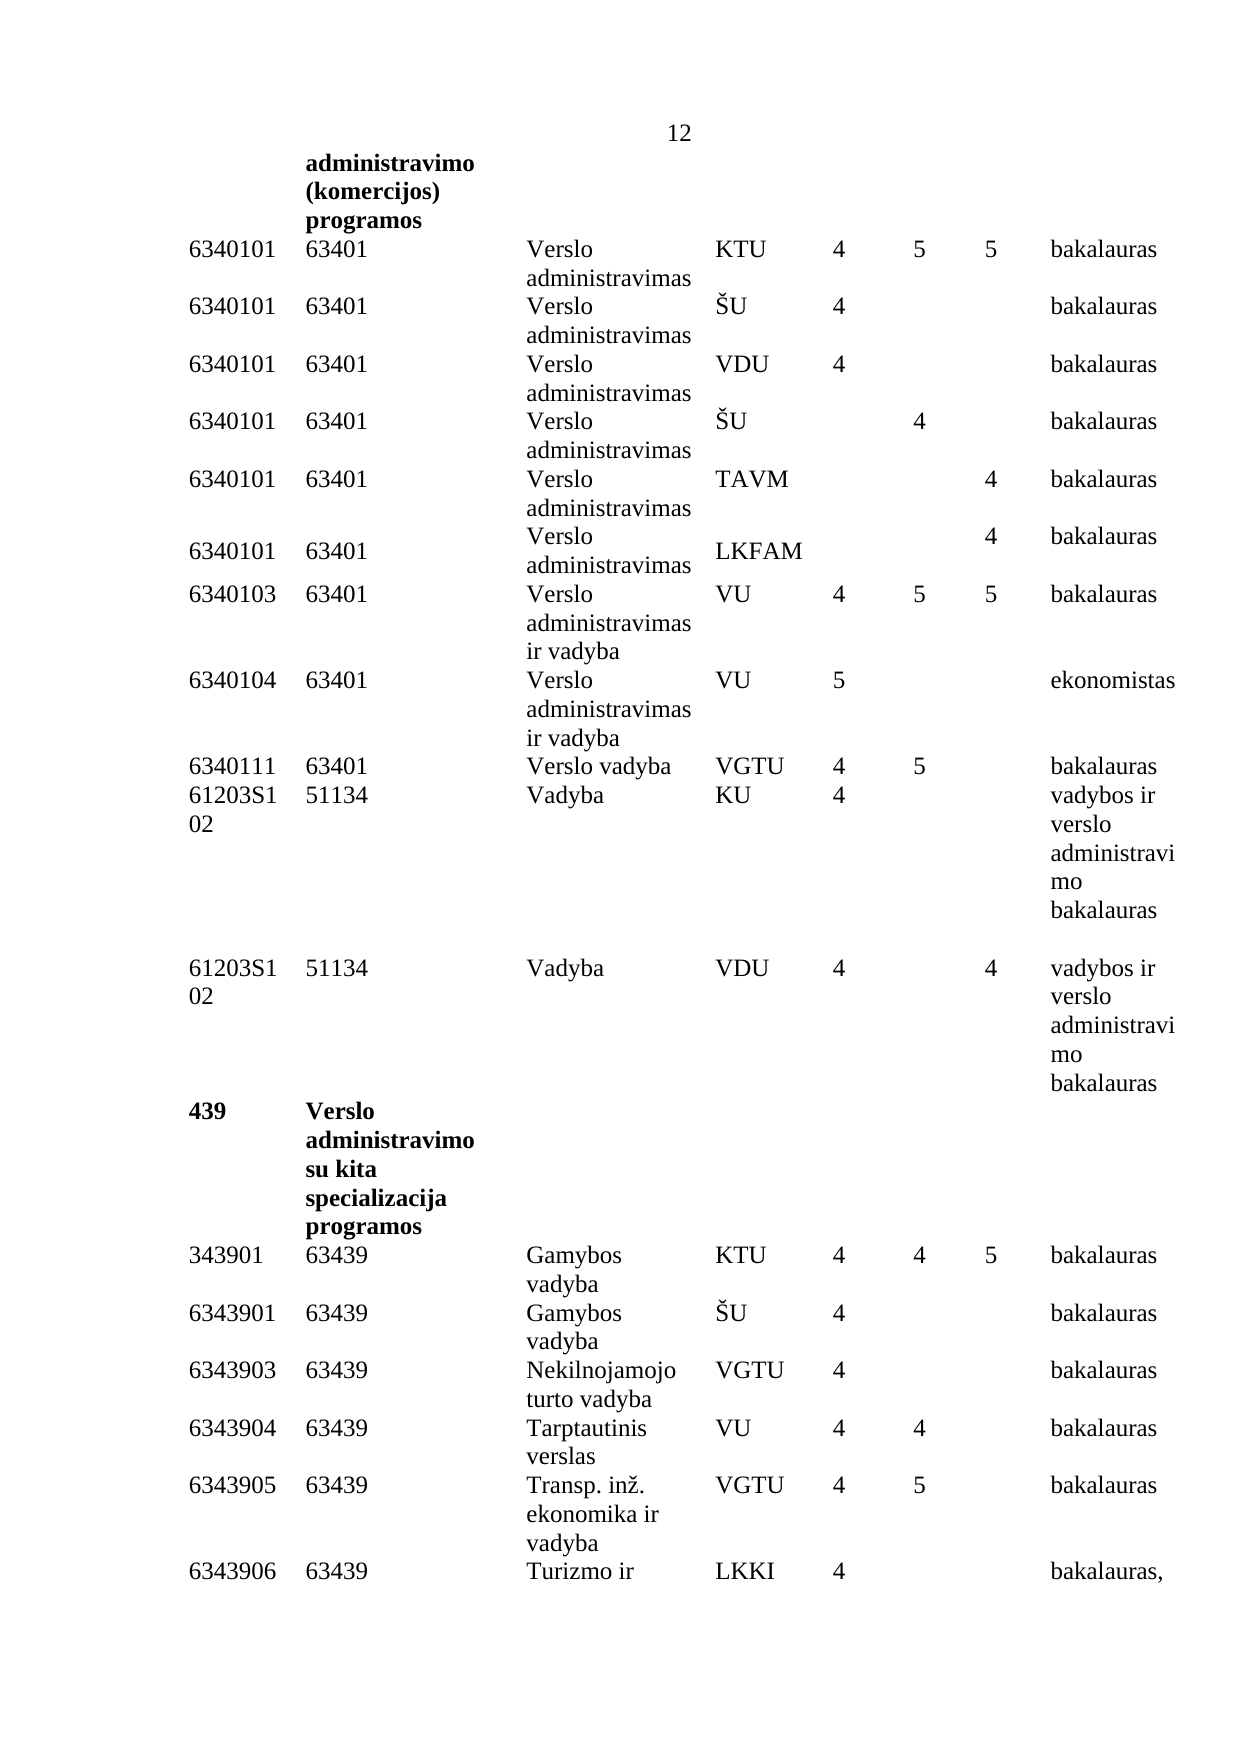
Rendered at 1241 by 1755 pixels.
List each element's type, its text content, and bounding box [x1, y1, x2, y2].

table_cell 4 [902, 1240, 973, 1298]
table_cell [1202, 1096, 1207, 1240]
table_cell [973, 780, 1039, 924]
table_cell [1202, 1355, 1207, 1413]
table_cell [704, 1096, 821, 1240]
table_cell TAVM [704, 464, 821, 521]
table_cell 6340101 [177, 406, 294, 464]
table_cell 4 [821, 1470, 902, 1556]
table_cell Verslo administravimas [515, 521, 704, 579]
table_cell [1202, 1298, 1207, 1355]
table_cell [1202, 148, 1207, 234]
table_cell [177, 148, 294, 234]
table_cell [1197, 464, 1202, 521]
table_cell Verslo administravimas [515, 234, 704, 291]
table_cell VDU [704, 349, 821, 406]
table_cell bakalauras [1039, 1355, 1197, 1413]
table_cell 63439 [294, 1298, 515, 1355]
table_cell 4 [973, 953, 1039, 1096]
table_cell 6340101 [177, 234, 294, 291]
table_cell Verslo administravimas [515, 464, 704, 521]
table_cell [902, 924, 973, 953]
table_cell [1039, 148, 1197, 234]
table_cell [177, 924, 294, 953]
table_cell bakalauras [1039, 291, 1197, 349]
table_cell [515, 148, 704, 234]
table_cell [1197, 1240, 1202, 1298]
table_cell [902, 780, 973, 924]
table_cell 4 [821, 780, 902, 924]
table_cell [902, 349, 973, 406]
table_cell [294, 924, 515, 953]
table_cell bakalauras [1039, 349, 1197, 406]
table_cell 6343906 [177, 1556, 294, 1585]
table_cell 63439 [294, 1413, 515, 1470]
table_cell [973, 1470, 1039, 1556]
table_cell bakalauras [1039, 579, 1197, 665]
table_cell [1202, 924, 1207, 953]
table_cell bakalauras [1039, 464, 1197, 521]
table_cell 63401 [294, 464, 515, 521]
table_cell [821, 406, 902, 464]
table_cell [1197, 1556, 1202, 1585]
table_cell Vadyba [515, 953, 704, 1096]
table_cell [973, 1413, 1039, 1470]
table_cell VDU [704, 953, 821, 1096]
table_cell 5 [973, 1240, 1039, 1298]
table_cell [515, 924, 704, 953]
table_cell administravimo (komercijos) programos [294, 148, 515, 234]
table_cell [1039, 924, 1197, 953]
table_cell 63439 [294, 1556, 515, 1585]
table_cell [1202, 579, 1207, 665]
table_cell 4 [973, 464, 1039, 521]
table_cell 4 [821, 751, 902, 780]
table_cell 4 [821, 1355, 902, 1413]
table_cell VU [704, 579, 821, 665]
table_cell [1197, 1355, 1202, 1413]
table_cell 6340103 [177, 579, 294, 665]
table_cell VGTU [704, 751, 821, 780]
table_cell [821, 1096, 902, 1240]
table_cell 51134 [294, 780, 515, 924]
table_cell 4 [821, 579, 902, 665]
table_cell [902, 291, 973, 349]
table_cell 63401 [294, 349, 515, 406]
table_cell KU [704, 780, 821, 924]
table_cell [973, 148, 1039, 234]
table_cell [821, 464, 902, 521]
table_cell [973, 349, 1039, 406]
table_cell [1202, 234, 1207, 291]
table_cell Verslo administravimas ir vadyba [515, 665, 704, 751]
table_cell [973, 1556, 1039, 1585]
table_cell 5 [973, 234, 1039, 291]
table_cell 5 [902, 234, 973, 291]
table_cell bakalauras [1039, 1240, 1197, 1298]
table_cell [1197, 234, 1202, 291]
table_cell Tarptautinis verslas [515, 1413, 704, 1470]
table_cell 4 [821, 953, 902, 1096]
table_cell [1197, 1096, 1202, 1240]
table_cell 6340104 [177, 665, 294, 751]
table_cell [973, 291, 1039, 349]
table_cell 4 [821, 291, 902, 349]
table_cell Gamybos vadyba [515, 1298, 704, 1355]
table_cell 4 [821, 1556, 902, 1585]
table_cell 63401 [294, 291, 515, 349]
table_cell [1197, 1470, 1202, 1556]
table_cell ŠU [704, 406, 821, 464]
table_cell 63401 [294, 579, 515, 665]
table_cell Nekilnojamojo turto vadyba [515, 1355, 704, 1413]
table_cell 6343901 [177, 1298, 294, 1355]
table_cell [704, 924, 821, 953]
table_cell [1197, 148, 1202, 234]
table_cell [1202, 406, 1207, 464]
table_cell [902, 148, 973, 234]
table_cell Gamybos vadyba [515, 1240, 704, 1298]
table_cell VGTU [704, 1470, 821, 1556]
table_cell 6340101 [177, 349, 294, 406]
table_cell 5 [821, 665, 902, 751]
table_cell VGTU [704, 1355, 821, 1413]
table_cell 61203S102 [177, 953, 294, 1096]
table_cell [973, 751, 1039, 780]
table_cell [1197, 349, 1202, 406]
table_cell [1197, 1298, 1202, 1355]
table_cell 4 [821, 1240, 902, 1298]
table_cell bakalauras [1039, 234, 1197, 291]
table_cell [973, 1298, 1039, 1355]
table_cell [1202, 665, 1207, 751]
table_cell 63401 [294, 665, 515, 751]
table_cell Verslo administravimas [515, 349, 704, 406]
table_cell 6340111 [177, 751, 294, 780]
table_cell bakalauras [1039, 751, 1197, 780]
table_cell VU [704, 665, 821, 751]
table_cell [1202, 780, 1207, 924]
table_cell ŠU [704, 1298, 821, 1355]
table_cell [902, 464, 973, 521]
table_cell [902, 1096, 973, 1240]
table_cell [515, 1096, 704, 1240]
table_cell [821, 521, 902, 579]
table_cell [973, 1355, 1039, 1413]
table_cell bakalauras [1039, 1298, 1197, 1355]
table_cell 63439 [294, 1240, 515, 1298]
table_cell [1202, 1413, 1207, 1470]
table_cell [821, 148, 902, 234]
table_cell 6340101 [177, 521, 294, 579]
table_cell 439 [177, 1096, 294, 1240]
table_cell [902, 521, 973, 579]
table_cell bakalauras, [1039, 1556, 1197, 1585]
table_cell [1197, 751, 1202, 780]
table_cell [704, 148, 821, 234]
table_cell [1202, 349, 1207, 406]
table_cell Verslo vadyba [515, 751, 704, 780]
table_cell 343901 [177, 1240, 294, 1298]
table_cell 4 [821, 1298, 902, 1355]
table_cell Verslo administravimas [515, 291, 704, 349]
table_cell 5 [902, 751, 973, 780]
table_cell [973, 665, 1039, 751]
table_cell [1197, 406, 1202, 464]
table_cell LKKI [704, 1556, 821, 1585]
table_cell [1202, 953, 1207, 1096]
table_cell 5 [902, 579, 973, 665]
table_cell [1202, 521, 1207, 579]
table_cell Verslo administravimo su kita specializacija programos [294, 1096, 515, 1240]
table_cell 63401 [294, 406, 515, 464]
table_cell [902, 1355, 973, 1413]
table_cell KTU [704, 1240, 821, 1298]
table_cell 63401 [294, 234, 515, 291]
table_cell [1197, 521, 1202, 579]
table_cell 4 [821, 349, 902, 406]
table_cell Verslo administravimas [515, 406, 704, 464]
table_cell LKFAM [704, 521, 821, 579]
table_cell 6340101 [177, 291, 294, 349]
table_cell bakalauras [1039, 1470, 1197, 1556]
table_cell 63439 [294, 1470, 515, 1556]
table_cell 4 [821, 1413, 902, 1470]
table_cell bakalauras [1039, 521, 1197, 579]
table_cell [902, 665, 973, 751]
table_cell 63401 [294, 521, 515, 579]
table_cell 4 [902, 406, 973, 464]
table_cell [1039, 1096, 1197, 1240]
table_cell 6340101 [177, 464, 294, 521]
table_cell [1202, 1470, 1207, 1556]
table_cell [973, 406, 1039, 464]
table_cell KTU [704, 234, 821, 291]
table_cell vadybos ir verslo administravimo bakalauras [1039, 780, 1197, 924]
table_cell [1202, 1240, 1207, 1298]
table_cell 4 [821, 234, 902, 291]
table_cell 6343903 [177, 1355, 294, 1413]
table_cell Verslo administravimas ir vadyba [515, 579, 704, 665]
table_cell [1202, 464, 1207, 521]
table_cell [1197, 1413, 1202, 1470]
table_cell 61203S102 [177, 780, 294, 924]
table_cell [1197, 924, 1202, 953]
table_cell [973, 924, 1039, 953]
table_cell [902, 1298, 973, 1355]
table_cell 51134 [294, 953, 515, 1096]
table_cell Vadyba [515, 780, 704, 924]
table_cell Transp. inž. ekonomika ir vadyba [515, 1470, 704, 1556]
table_cell [1197, 579, 1202, 665]
table_cell 6343905 [177, 1470, 294, 1556]
table_cell [1197, 665, 1202, 751]
table_cell VU [704, 1413, 821, 1470]
table_cell [1202, 751, 1207, 780]
table_cell 63401 [294, 751, 515, 780]
table_cell [1202, 291, 1207, 349]
table_cell 63439 [294, 1355, 515, 1413]
table_cell bakalauras [1039, 1413, 1197, 1470]
table_cell [1197, 780, 1202, 924]
table_cell [902, 1556, 973, 1585]
table_cell 4 [973, 521, 1039, 579]
table_cell ŠU [704, 291, 821, 349]
table_cell bakalauras [1039, 406, 1197, 464]
table_cell 6343904 [177, 1413, 294, 1470]
table_cell [1202, 1556, 1207, 1585]
table_cell ekonomistas [1039, 665, 1197, 751]
table_cell [973, 1096, 1039, 1240]
table_cell [1197, 953, 1202, 1096]
table_cell 5 [902, 1470, 973, 1556]
table_cell Turizmo ir [515, 1556, 704, 1585]
table_cell 4 [902, 1413, 973, 1470]
table_cell [821, 924, 902, 953]
table_cell [902, 953, 973, 1096]
table_cell vadybos ir verslo administravimo bakalauras [1039, 953, 1197, 1096]
table_cell [1197, 291, 1202, 349]
table_cell 5 [973, 579, 1039, 665]
